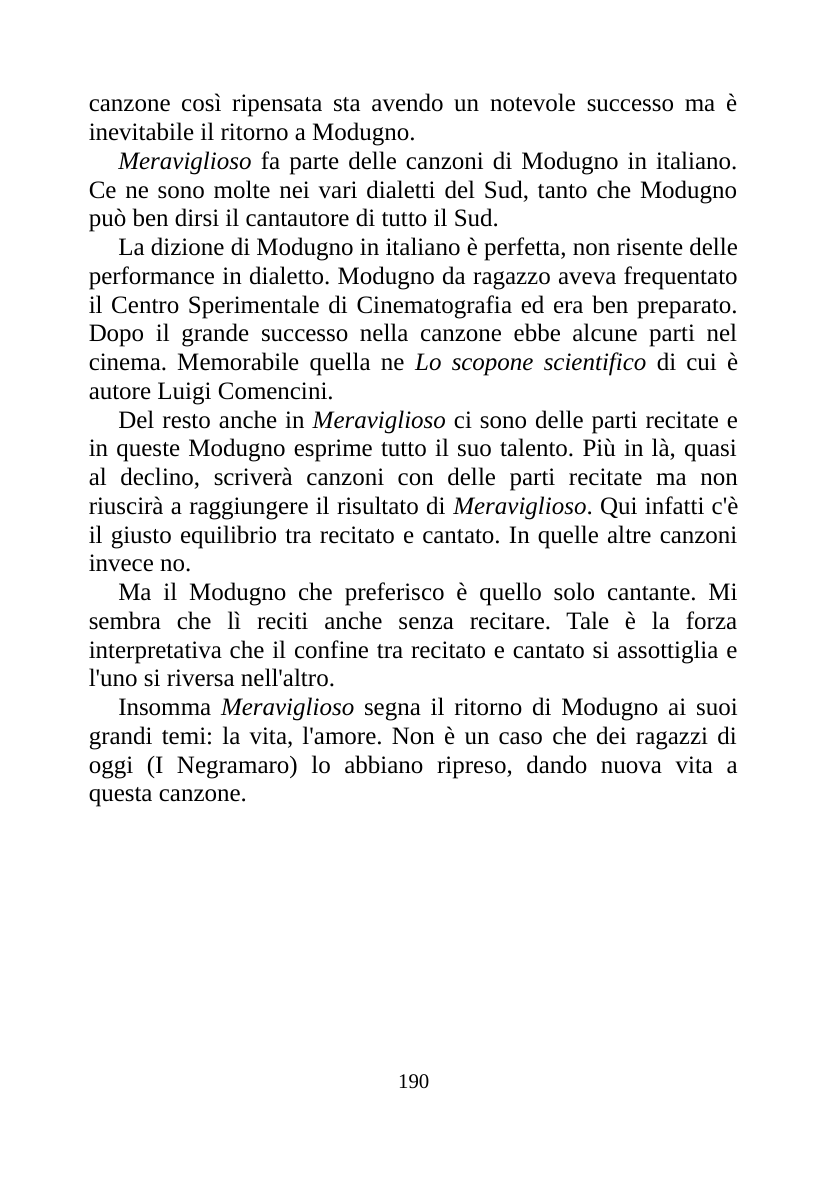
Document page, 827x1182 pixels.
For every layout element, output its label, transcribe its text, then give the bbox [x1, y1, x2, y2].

text La dizione di Modugno in italiano è perfetta, non risente delle performance in dialetto. Modugno da ragazzo aveva frequentato il Centro Sperimentale di Cinematografia ed era ben preparato. Dopo il grande successo nella canzone ebbe alcune parti nel cinema. Memorabile quella ne Lo scopone scientifico di cui è autore Luigi Comencini. [88, 232, 738, 405]
text Ma il Modugno che preferisco è quello solo cantante. Mi sembra che lì reciti anche senza recitare. Tale è la forza interpretativa che il confine tra recitato e cantato si assottiglia e l'uno si riversa nell'altro. [88, 577, 738, 692]
text Del resto anche in Meraviglioso ci sono delle parti recitate e in queste Modugno esprime tutto il suo talento. Più in là, quasi al declino, scriverà canzoni con delle parti recitate ma non riuscirà a raggiungere il risultato di Meraviglioso. Qui infatti c'è il giusto equilibrio tra recitato e cantato. In quelle altre canzoni invece no. [88, 405, 738, 577]
text Insomma Meraviglioso segna il ritorno di Modugno ai suoi grandi temi: la vita, l'amore. Non è un caso che dei ragazzi di oggi (I Negramaro) lo abbiano ripreso, dando nuova vita a questa canzone. [88, 692, 738, 807]
text canzone così ripensata sta avendo un notevole successo ma è inevitabile il ritorno a Modugno. [88, 88, 738, 146]
text Meraviglioso fa parte delle canzoni di Modugno in italiano. Ce ne sono molte nei vari dialetti del Sud, tanto che Modugno può ben dirsi il cantautore di tutto il Sud. [88, 146, 738, 232]
